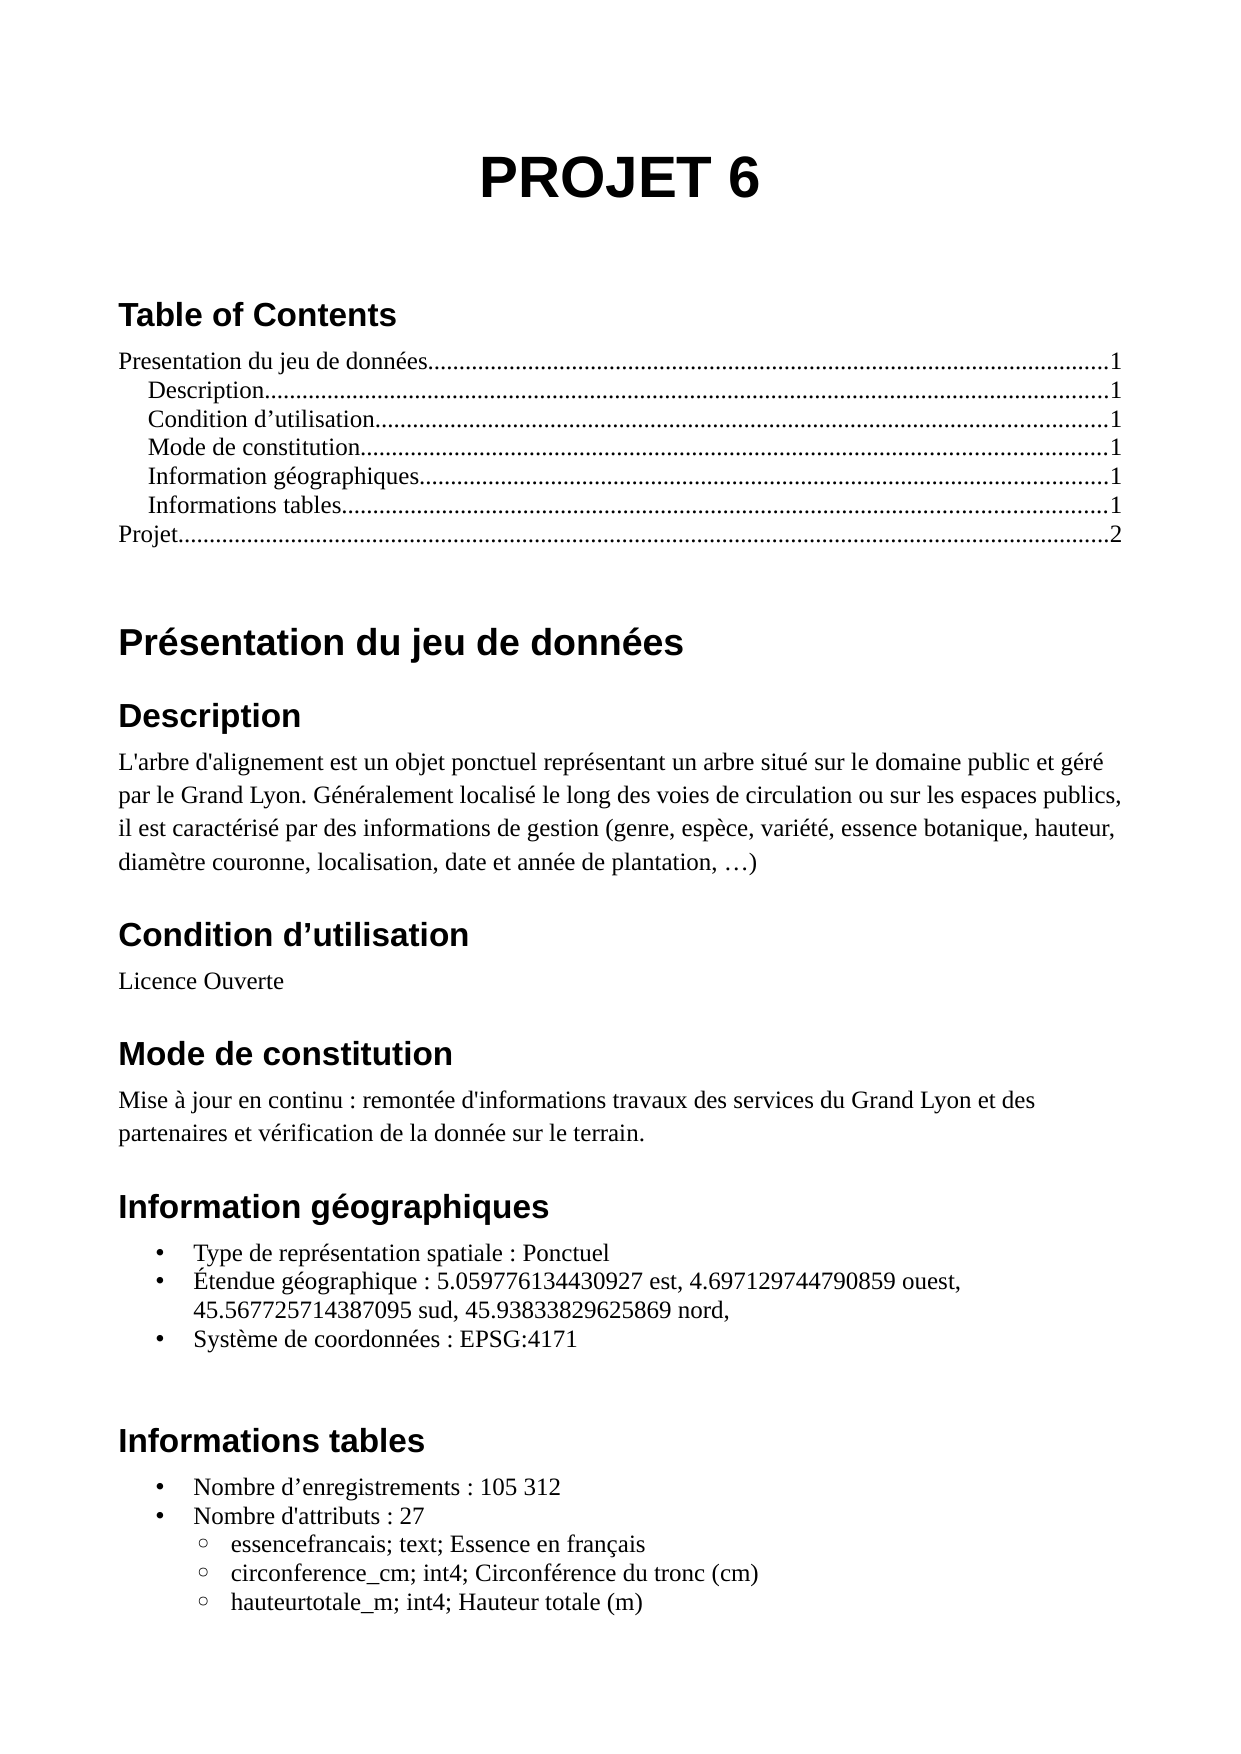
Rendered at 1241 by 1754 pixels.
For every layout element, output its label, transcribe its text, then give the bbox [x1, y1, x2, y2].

subtitle Information géographiques [118, 1187, 1122, 1225]
list Type de représentation spatiale : Ponctuel [156, 1238, 1122, 1266]
text Projet 2 [118, 519, 1122, 547]
subtitle Table of Contents [118, 295, 1122, 334]
list Nombre d’enregistrements : 105 312 [156, 1472, 1122, 1501]
text L'arbre d'alignement est un objet ponctuel représentant un arbre situé sur le domaine public et géré par le Grand Lyon. Généralement localisé le long des voies de circulation ou sur les espaces publics, il est caractérisé par des informations de gestion (genre, espèce, variété, essence botanique, hauteur, diamètre couronne, localisation, date et année de plantation, …) [118, 747, 1122, 875]
title PROJET 6 [118, 143, 1122, 210]
text Mise à jour en continu : remontée d'informations travaux des services du Grand Lyon et des partenaires et vérification de la donnée sur le terrain. [118, 1085, 1122, 1147]
list hauteurtotale_m; int4; Hauteur totale (m) [193, 1587, 1122, 1616]
text Condition d’utilisation 1 [148, 404, 1122, 432]
list circonference_cm; int4; Circonférence du tronc (cm) [193, 1558, 1122, 1587]
subtitle Mode de constitution [118, 1034, 1122, 1073]
subtitle Description [118, 697, 1122, 735]
list essencefrancais; text; Essence en français [193, 1529, 1122, 1558]
subtitle Condition d’utilisation [118, 915, 1122, 953]
list Étendue géographique : 5.059776134430927 est, 4.697129744790859 ouest, 45.567725714387095 sud, 45.93833829625869 nord, [156, 1266, 1122, 1324]
text Presentation du jeu de données 1 [118, 346, 1122, 375]
text Licence Ouverte [118, 966, 1122, 995]
subtitle Présentation du jeu de données [118, 620, 1122, 663]
text Mode de constitution 1 [148, 432, 1122, 461]
list Nombre d'attributs : 27 [156, 1501, 1122, 1529]
subtitle Informations tables [118, 1421, 1122, 1459]
text Informations tables 1 [148, 490, 1122, 519]
list Système de coordonnées : EPSG:4171 [156, 1324, 1122, 1353]
text Information géographiques 1 [148, 461, 1122, 490]
text Description 1 [148, 375, 1122, 404]
